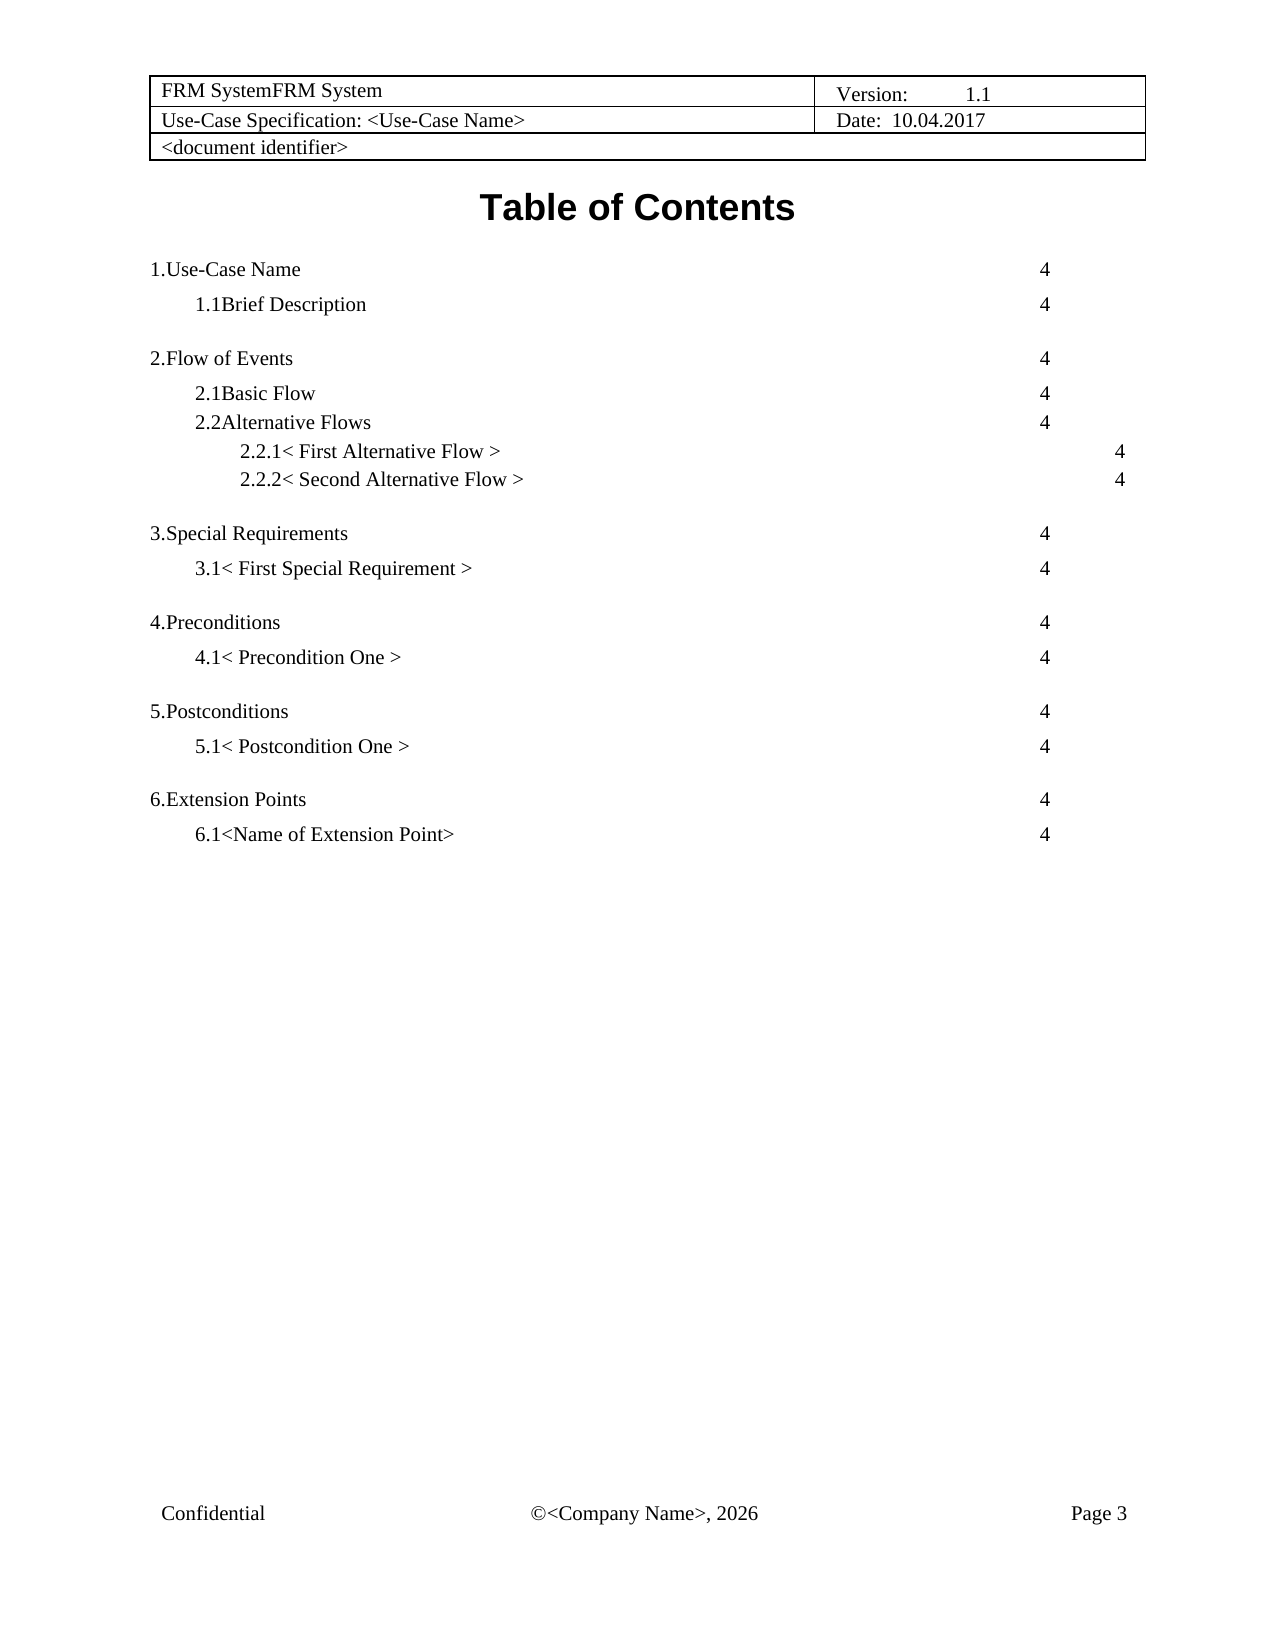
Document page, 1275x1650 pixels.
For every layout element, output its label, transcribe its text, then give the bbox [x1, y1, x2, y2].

text 2.1 Basic Flow 4 [195, 377, 1050, 406]
text 6.1 <Name of Extension Point> 4 [195, 818, 1050, 847]
title Table of Contents [150, 185, 1125, 228]
text 2. Flow of Events 4 [150, 342, 1050, 371]
text 5.1 < Postcondition One > 4 [195, 730, 1050, 758]
text 5. Postconditions 4 [150, 695, 1050, 723]
text 1.1 Brief Description 4 [195, 288, 1050, 317]
text 6. Extension Points 4 [150, 783, 1050, 812]
text 3. Special Requirements 4 [150, 517, 1050, 546]
text 4. Preconditions 4 [150, 606, 1050, 635]
text 2.2.2 < Second Alternative Flow > 4 [240, 463, 1125, 492]
text 4.1 < Precondition One > 4 [195, 641, 1050, 670]
text 3.1 < First Special Requirement > 4 [195, 552, 1050, 581]
text 2.2.1 < First Alternative Flow > 4 [240, 435, 1125, 463]
text 1. Use-Case Name 4 [150, 253, 1050, 282]
text 2.2 Alternative Flows 4 [195, 406, 1050, 435]
